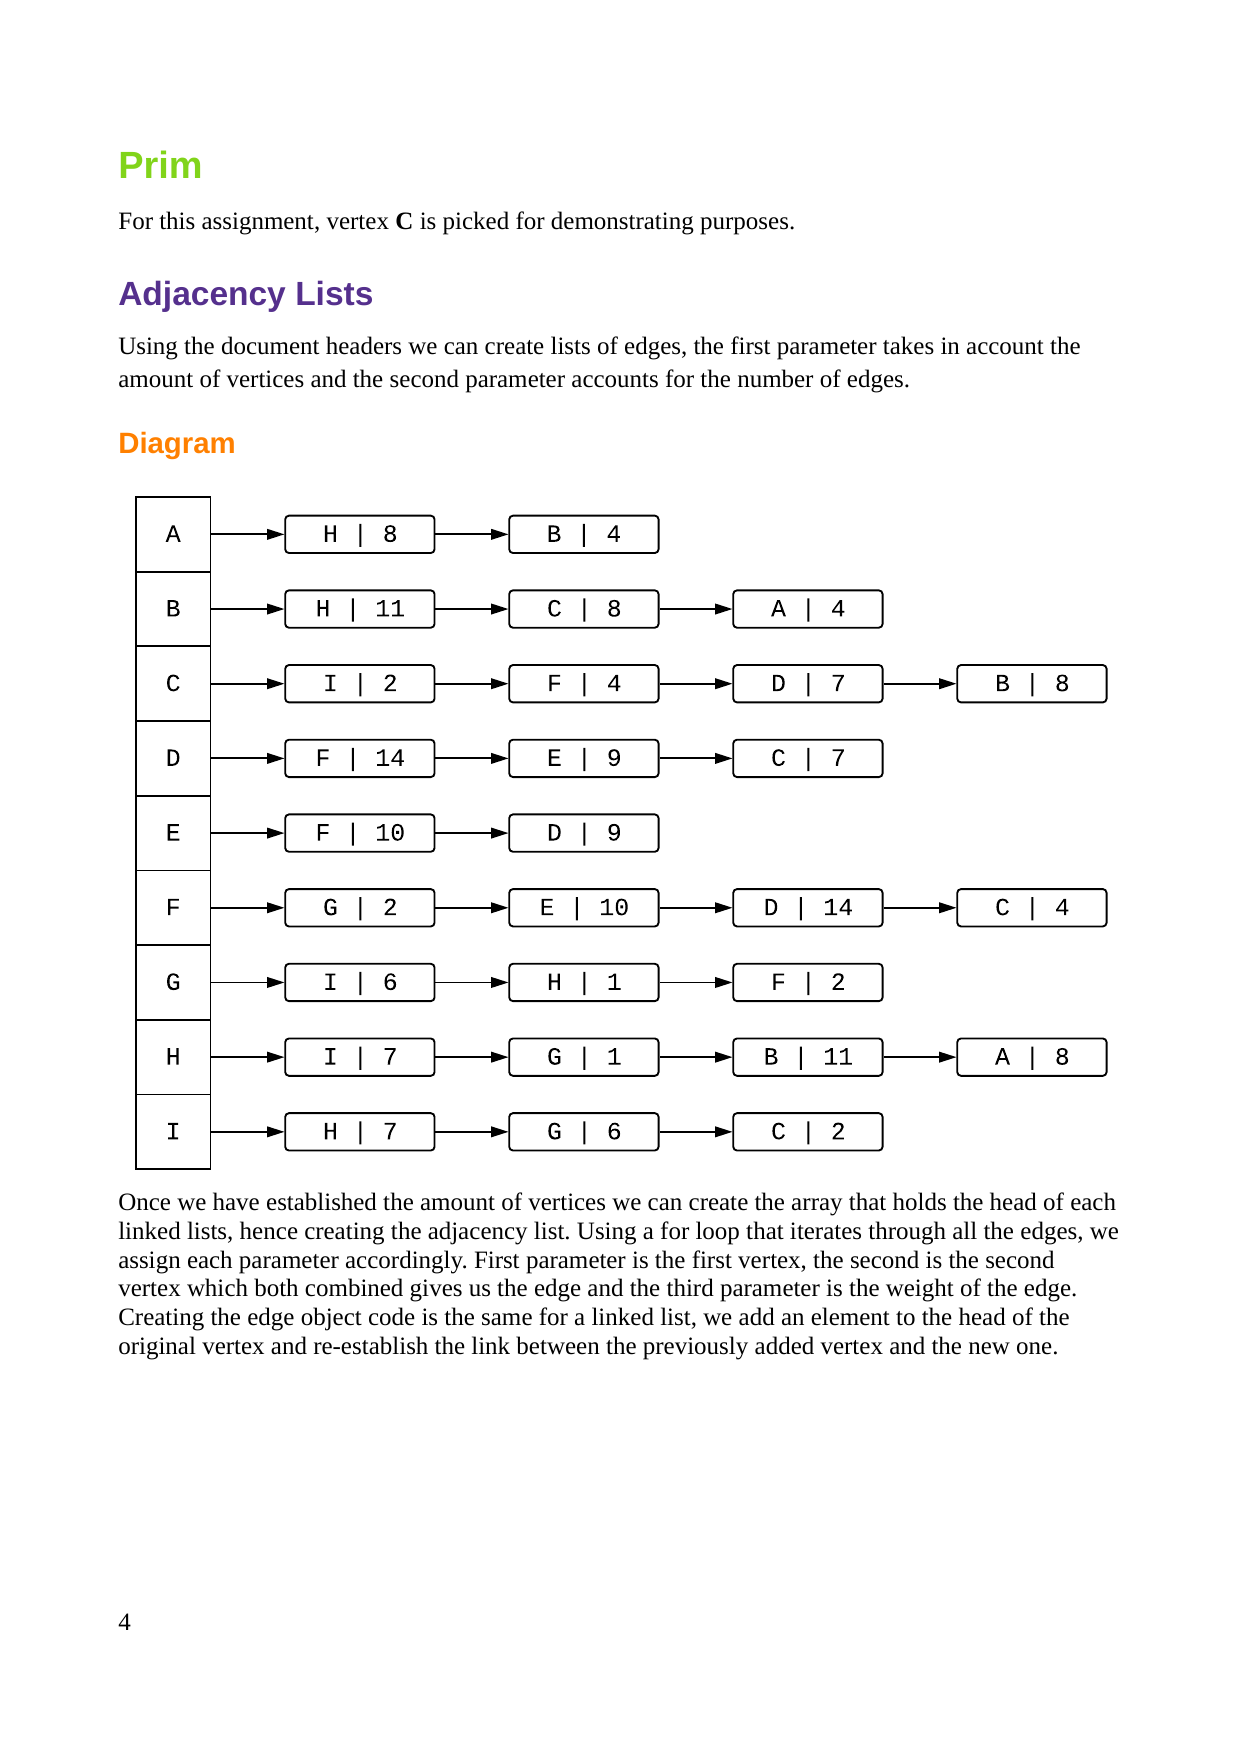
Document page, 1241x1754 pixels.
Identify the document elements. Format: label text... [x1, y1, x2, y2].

text Using the document headers we can create lists of edges, the first parameter takes in account the amount of vertices and the second parameter accounts for the number of edges. [118, 331, 1122, 393]
text Once we have established the amount of vertices we can create the array that holds the head of each linked lists, hence creating the adjacency list. Using a for loop that iterates through all the edges, we assign each parameter accordingly. First parameter is the first vertex, the second is the second vertex which both combined gives us the edge and the third parameter is the weight of the edge. Creating the edge object code is the same for a linked list, we add an element to the head of the original vertex and re-establish the link between the previously added vertex and the new one. [118, 1188, 1122, 1360]
subtitle Diagram [118, 426, 1122, 460]
text For this assignment, vertex C is picked for demonstrating purposes. [118, 206, 1122, 234]
subtitle Adjacency Lists [118, 274, 1122, 313]
subtitle Prim [118, 143, 1122, 187]
